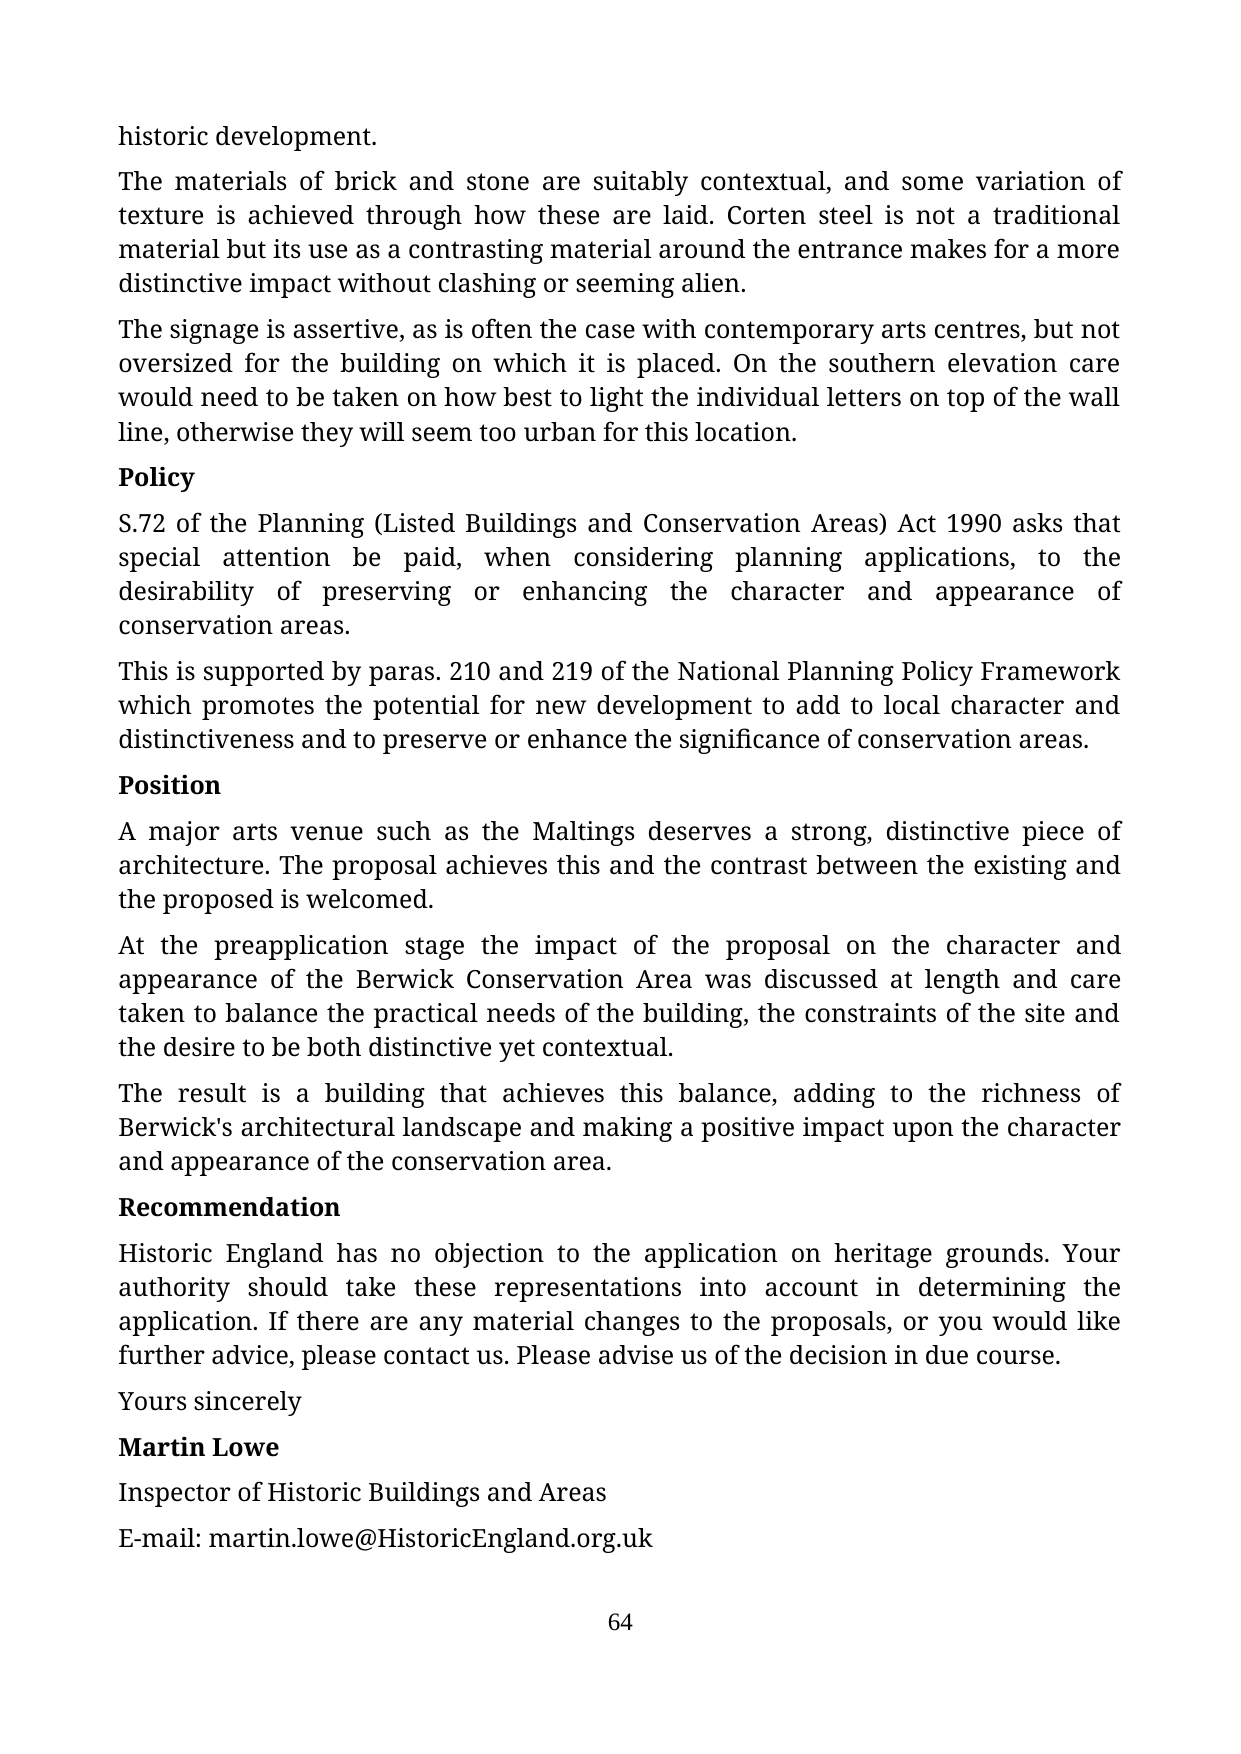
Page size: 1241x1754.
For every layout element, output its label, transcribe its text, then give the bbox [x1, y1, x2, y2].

text S.72 of the Planning (Listed Buildings and Conservation Areas) Act 1990 asks that special attention be paid, when considering planning applications, to the desirability of preserving or enhancing the character and appearance of conservation areas. [118, 506, 1122, 642]
text Martin Lowe [118, 1429, 1122, 1463]
text Inspector of Historic Buildings and Areas [118, 1475, 1122, 1509]
text Historic England has no objection to the application on heritage grounds. Your authority should take these representations into account in determining the application. If there are any material changes to the proposals, or you would like further advice, please contact us. Please advise us of the decision in due course. [118, 1235, 1122, 1372]
text Yours sincerely [118, 1383, 1122, 1417]
text The materials of brick and stone are suitably contextual, and some variation of texture is achieved through how these are laid. Corten steel is not a traditional material but its use as a contrasting material around the entrance makes for a more distinctive impact without clashing or seeming alien. [118, 164, 1122, 300]
text The result is a building that achieves this balance, adding to the richness of Berwick's architectural landscape and making a positive impact upon the character and appearance of the conservation area. [118, 1076, 1122, 1178]
text The signage is assertive, as is often the case with contemporary arts centres, but not oversized for the building on which it is placed. On the southern elevation care would need to be taken on how best to light the individual letters on top of the wall line, otherwise they will seem too urban for this location. [118, 312, 1122, 448]
text A major arts venue such as the Maltings deserves a strong, distinctive piece of architecture. The proposal achieves this and the contrast between the existing and the proposed is welcomed. [118, 814, 1122, 916]
text This is supported by paras. 210 and 219 of the National Planning Policy Framework which promotes the potential for new development to add to local character and distinctiveness and to preserve or enhance the significance of conservation areas. [118, 654, 1122, 756]
text Policy [118, 460, 1122, 494]
text Recommendation [118, 1189, 1122, 1224]
text historic development. [118, 118, 1122, 152]
text E-mail: martin.lowe@HistoricEngland.org.uk [118, 1521, 1122, 1555]
text Position [118, 768, 1122, 802]
text At the preapplication stage the impact of the proposal on the character and appearance of the Berwick Conservation Area was discussed at length and care taken to balance the practical needs of the building, the constraints of the site and the desire to be both distinctive yet contextual. [118, 928, 1122, 1064]
